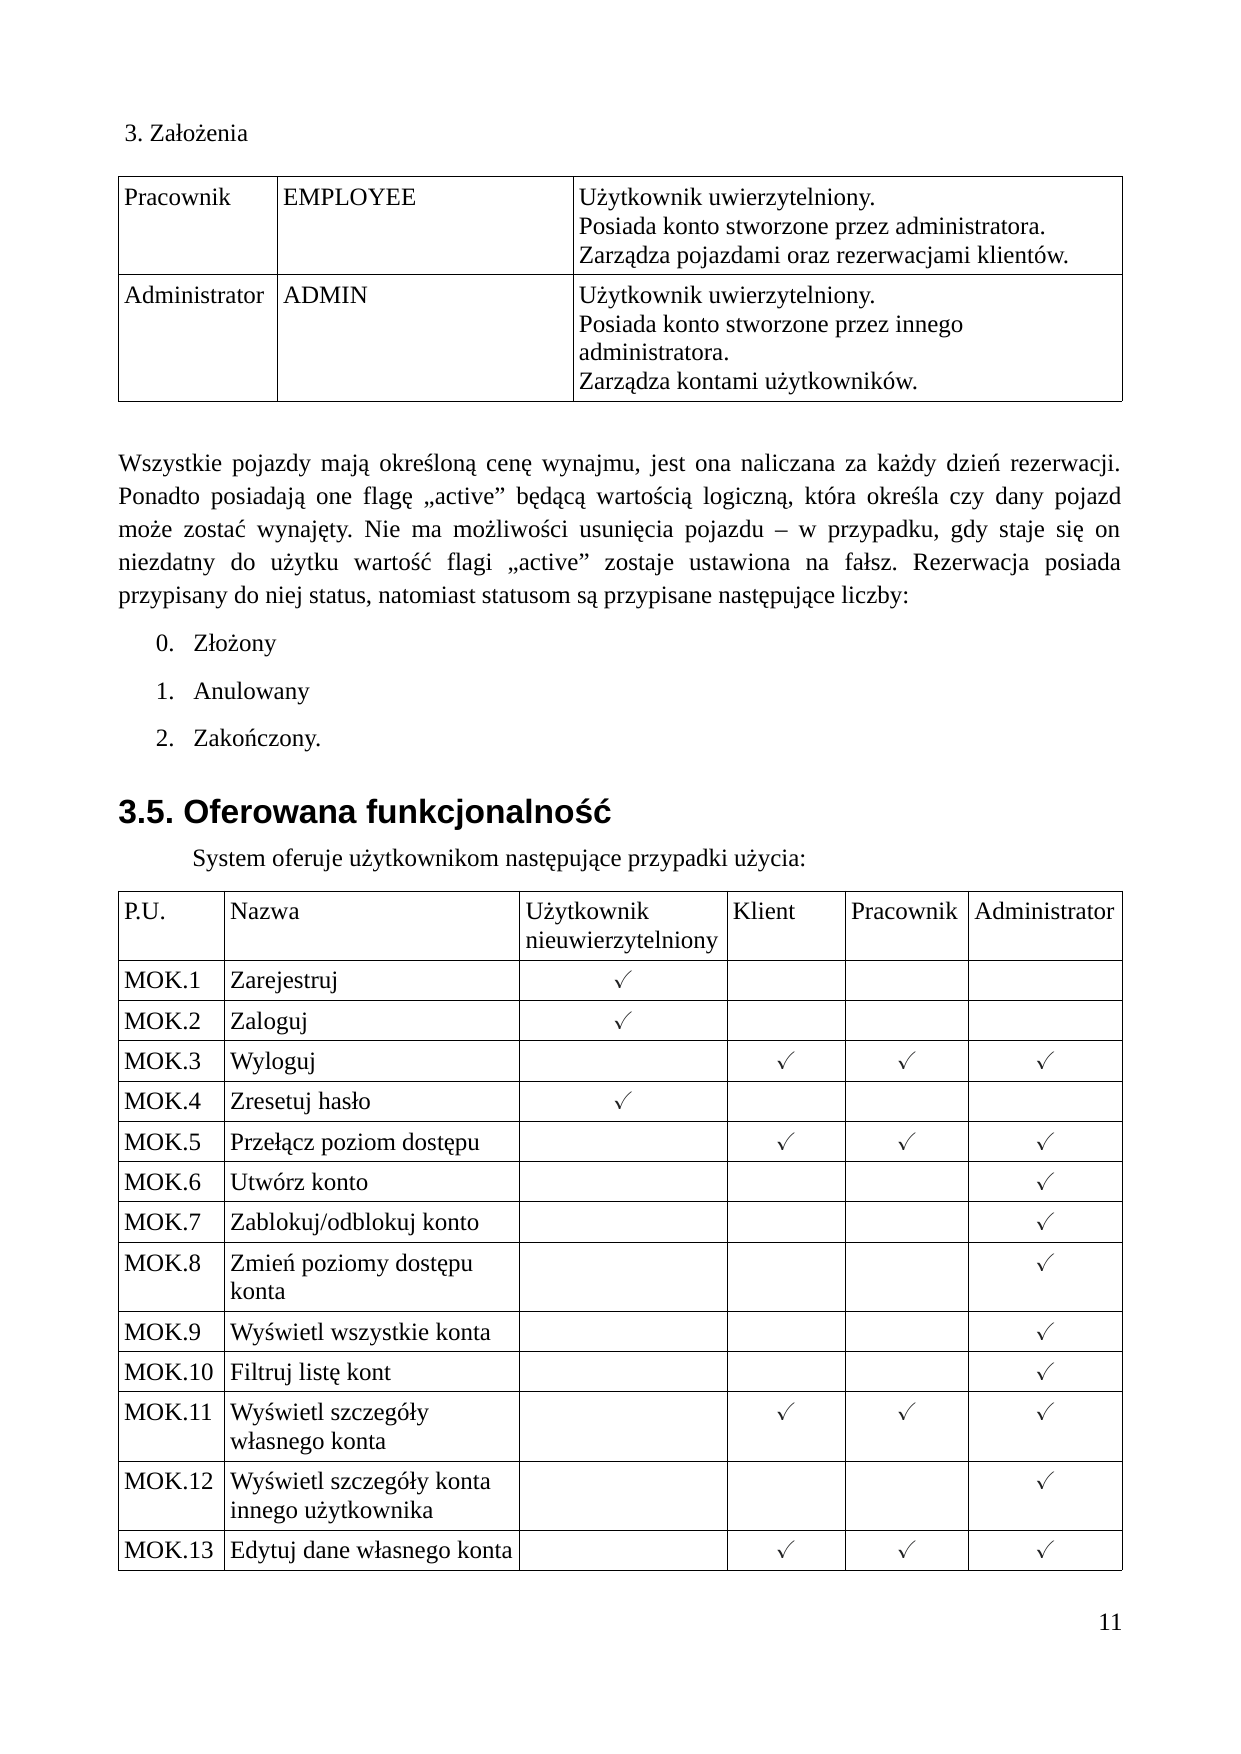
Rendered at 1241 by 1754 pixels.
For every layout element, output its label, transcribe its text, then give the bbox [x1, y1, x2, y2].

table_header Pracownik [846, 892, 968, 959]
table_cell [846, 1243, 968, 1311]
table_cell [846, 1202, 968, 1242]
table_cell MOK.10 [119, 1352, 224, 1391]
table_cell Administrator [119, 275, 277, 401]
table_cell Użytkownik uwierzytelniony. Posiada konto stworzone przez administratora. Zarządza pojazdami oraz rezerwacjami klientów. [574, 177, 1122, 274]
subtitle 3.5. Oferowana funkcjonalność [118, 792, 1122, 830]
table_cell [846, 1312, 968, 1351]
table_cell [520, 1312, 727, 1351]
table_cell Zarejestruj [225, 961, 519, 1000]
table_cell [846, 1352, 968, 1391]
table_cell [846, 1001, 968, 1040]
table_cell [846, 1162, 968, 1201]
table_cell Utwórz konto [225, 1162, 519, 1201]
table_cell [969, 1001, 1122, 1040]
table_cell ✓ [846, 1531, 968, 1570]
table_header P.U. [119, 892, 224, 959]
table_cell [846, 961, 968, 1000]
table_header Użytkownik nieuwierzytelniony [520, 892, 727, 959]
table_cell Użytkownik uwierzytelniony. Posiada konto stworzone przez innego administratora. Zarządza kontami użytkowników. [574, 275, 1122, 401]
table_cell Wyświetl wszystkie konta [225, 1312, 519, 1351]
table_cell [969, 961, 1122, 1000]
table_cell ✓ [969, 1462, 1122, 1529]
table_cell [520, 1202, 727, 1242]
table_cell ✓ [728, 1041, 845, 1081]
table_cell ✓ [846, 1122, 968, 1161]
table_cell [728, 1352, 845, 1391]
table_cell MOK.8 [119, 1243, 224, 1311]
table_cell ✓ [520, 1082, 727, 1121]
table_cell [728, 1312, 845, 1351]
table_cell Zmień poziomy dostępu konta [225, 1243, 519, 1311]
list Zakończony. [156, 723, 1122, 752]
list Anulowany [156, 676, 1122, 704]
table_cell ✓ [846, 1041, 968, 1081]
table_header Nazwa [225, 892, 519, 959]
table_cell Zablokuj/odblokuj konto [225, 1202, 519, 1242]
table_cell [520, 1041, 727, 1081]
table_cell ✓ [520, 1001, 727, 1040]
table_cell ✓ [969, 1243, 1122, 1311]
table_cell Zaloguj [225, 1001, 519, 1040]
table_cell [846, 1462, 968, 1529]
table_cell Wyświetl szczegóły własnego konta [225, 1392, 519, 1461]
table_cell MOK.11 [119, 1392, 224, 1461]
table_cell EMPLOYEE [278, 177, 573, 274]
table_cell Przełącz poziom dostępu [225, 1122, 519, 1161]
table_cell [520, 1162, 727, 1201]
table_cell [520, 1122, 727, 1161]
table_cell Wyświetl szczegóły konta innego użytkownika [225, 1462, 519, 1529]
table_cell ADMIN [278, 275, 573, 401]
table_cell [520, 1392, 727, 1461]
table_cell Pracownik [119, 177, 277, 274]
table_cell ✓ [969, 1392, 1122, 1461]
table_cell ✓ [520, 961, 727, 1000]
table_cell ✓ [969, 1531, 1122, 1570]
table_cell Filtruj listę kont [225, 1352, 519, 1391]
table_cell ✓ [969, 1352, 1122, 1391]
table_cell MOK.9 [119, 1312, 224, 1351]
table_cell MOK.5 [119, 1122, 224, 1161]
table_header Administrator [969, 892, 1122, 959]
table_cell MOK.7 [119, 1202, 224, 1242]
table_cell [969, 1082, 1122, 1121]
table_cell [846, 1082, 968, 1121]
text System oferuje użytkownikom następujące przypadki użycia: [118, 843, 1122, 872]
table_cell MOK.1 [119, 961, 224, 1000]
table_cell Zresetuj hasło [225, 1082, 519, 1121]
table_cell [728, 1001, 845, 1040]
table_cell ✓ [969, 1202, 1122, 1242]
text Wszystkie pojazdy mają określoną cenę wynajmu, jest ona naliczana za każdy dzień rezerwacji. Ponadto posiadają one flagę „active” będącą wartością logiczną, która określa czy dany pojazd może zostać wynajęty. Nie ma możliwości usunięcia pojazdu – w przypadku, gdy staje się on niezdatny do użytku wartość flagi „active” zostaje ustawiona na fałsz. Rezerwacja posiada przypisany do niej status, natomiast statusom są przypisane następujące liczby: [118, 448, 1122, 609]
text 0. Złożony [118, 628, 1122, 657]
table_cell ✓ [728, 1531, 845, 1570]
table_cell ✓ [969, 1122, 1122, 1161]
table_cell [728, 1243, 845, 1311]
table_cell [520, 1352, 727, 1391]
table_cell ✓ [846, 1392, 968, 1461]
table_cell ✓ [969, 1041, 1122, 1081]
table_cell [728, 1202, 845, 1242]
table_cell [728, 1162, 845, 1201]
table_cell [520, 1243, 727, 1311]
table_cell [728, 1462, 845, 1529]
table_cell ✓ [969, 1312, 1122, 1351]
table_cell [728, 1082, 845, 1121]
table_cell MOK.4 [119, 1082, 224, 1121]
table_cell MOK.12 [119, 1462, 224, 1529]
table_cell Wyloguj [225, 1041, 519, 1081]
table_cell [520, 1462, 727, 1529]
table_cell MOK.13 [119, 1531, 224, 1570]
table_cell ✓ [728, 1122, 845, 1161]
table_cell ✓ [728, 1392, 845, 1461]
table_cell MOK.6 [119, 1162, 224, 1201]
table_cell MOK.3 [119, 1041, 224, 1081]
table_cell ✓ [969, 1162, 1122, 1201]
table_cell Edytuj dane własnego konta [225, 1531, 519, 1570]
table_cell MOK.2 [119, 1001, 224, 1040]
table_cell [520, 1531, 727, 1570]
table_cell [728, 961, 845, 1000]
table_header Klient [728, 892, 845, 959]
